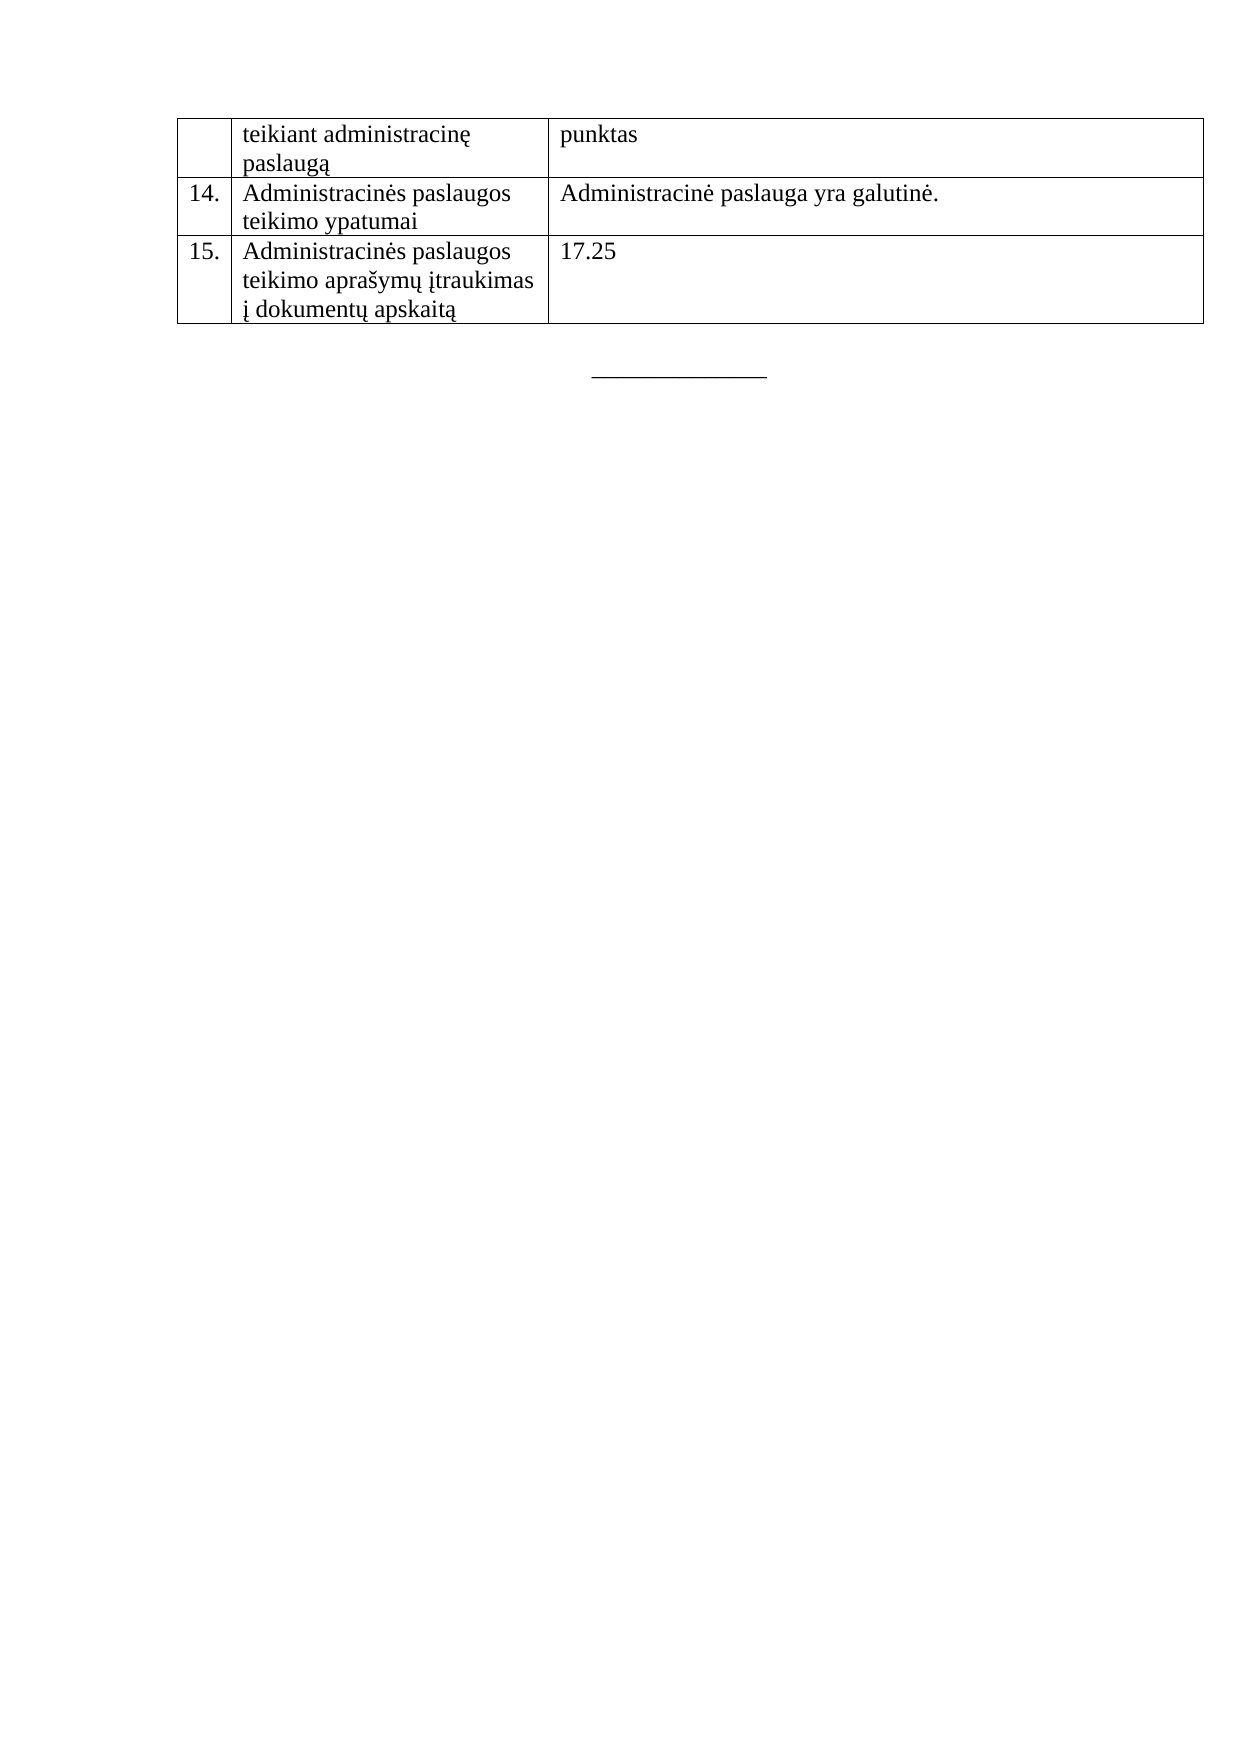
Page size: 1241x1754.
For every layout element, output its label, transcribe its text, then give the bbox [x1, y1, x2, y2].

table_cell Administracinė paslauga yra galutinė. [549, 178, 1203, 235]
table_cell 15. [178, 236, 231, 322]
table_cell Administracinės paslaugos teikimo ypatumai [232, 178, 548, 235]
table_cell [178, 119, 231, 177]
table_cell 14. [178, 178, 231, 235]
table_cell teikiant administracinę paslaugą [232, 119, 548, 177]
text ______________ [177, 352, 1181, 381]
table_cell 17.25 [549, 236, 1203, 322]
table_cell Administracinės paslaugos teikimo aprašymų įtraukimas į dokumentų apskaitą [232, 236, 548, 322]
table_cell punktas [549, 119, 1203, 177]
